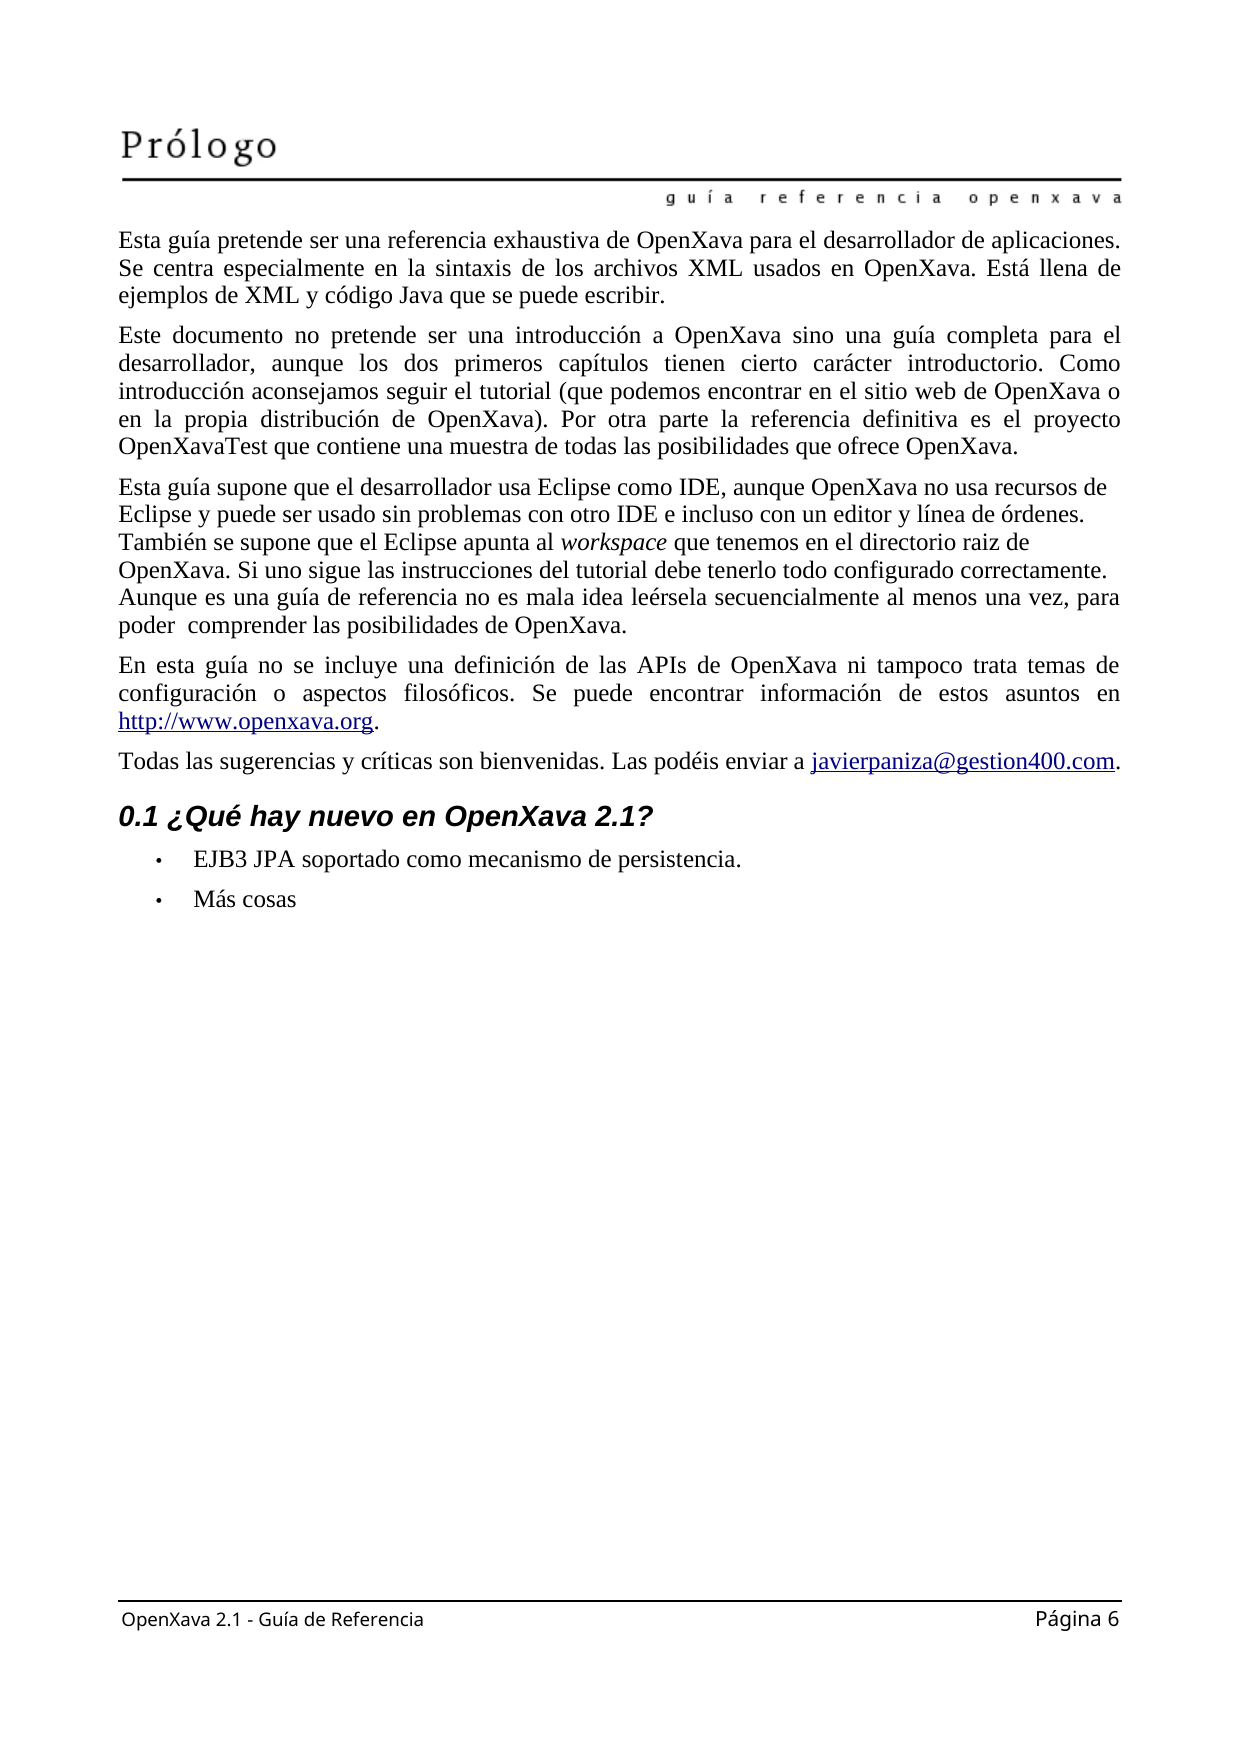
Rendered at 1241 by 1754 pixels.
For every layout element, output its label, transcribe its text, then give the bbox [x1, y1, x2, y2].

text Aunque es una guía de referencia no es mala idea leérsela secuencialmente al menos una vez, para poder comprender las posibilidades de OpenXava. [118, 583, 1122, 639]
text En esta guía no se incluye una definición de las APIs de OpenXava ni tampoco trata temas de configuración o aspectos filosóficos. Se puede encontrar información de estos asuntos en http://www.openxava.org. [118, 651, 1122, 734]
text Esta guía supone que el desarrollador usa Eclipse como IDE, aunque OpenXava no usa recursos de Eclipse y puede ser usado sin problemas con otro IDE e incluso con un editor y línea de órdenes. También se supone que el Eclipse apunta al workspace que tenemos en el directorio raiz de OpenXava. Si uno sigue las instrucciones del tutorial debe tenerlo todo configurado correctamente. [118, 473, 1122, 583]
list Más cosas [156, 885, 1122, 913]
subtitle Prologo [118, 118, 1122, 213]
subtitle ¿Qué hay nuevo en OpenXava 2.1? [118, 800, 1122, 832]
text Este documento no pretende ser una introducción a OpenXava sino una guía completa para el desarrollador, aunque los dos primeros capítulos tienen cierto carácter introductorio. Como introducción aconsejamos seguir el tutorial (que podemos encontrar en el sitio web de OpenXava o en la propia distribución de OpenXava). Por otra parte la referencia definitiva es el proyecto OpenXavaTest que contiene una muestra de todas las posibilidades que ofrece OpenXava. [118, 322, 1122, 460]
text Todas las sugerencias y críticas son bienvenidas. Las podéis enviar a javierpaniza@gestion400.com. [118, 747, 1122, 775]
text Esta guía pretende ser una referencia exhaustiva de OpenXava para el desarrollador de aplicaciones. Se centra especialmente en la sintaxis de los archivos XML usados en OpenXava. Está llena de ejemplos de XML y código Java que se puede escribir. [118, 226, 1122, 309]
picture [121, 121, 1125, 209]
list EJB3 JPA soportado como mecanismo de persistencia. [156, 845, 1122, 873]
